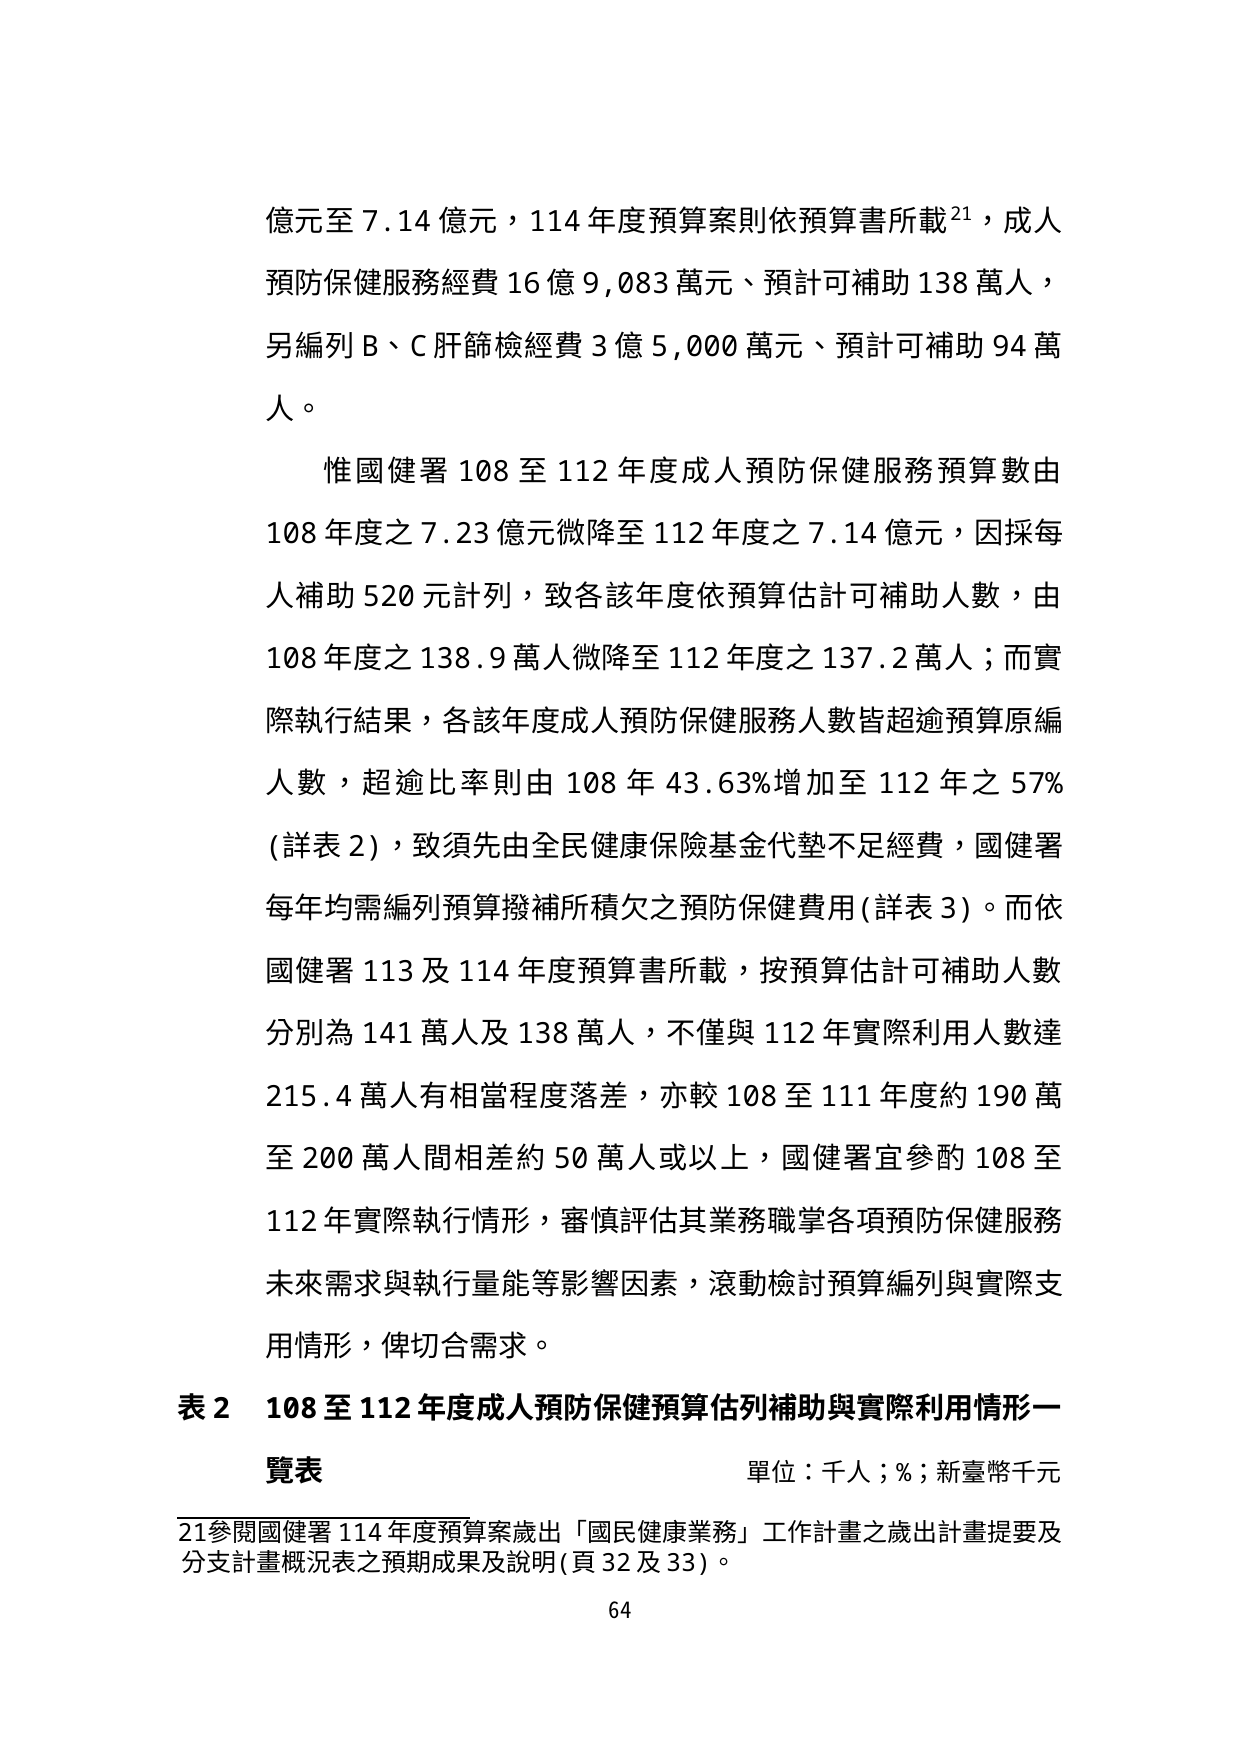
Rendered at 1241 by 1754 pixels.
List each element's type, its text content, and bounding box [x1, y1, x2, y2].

text 惟國健署108至112年度成人預防保健服務預算數由108年度之7.23億元微降至112年度之7.14億元，因採每人補助520元計列，致各該年度依預算估計可補助人數，由108年度之138.9萬人微降至112年度之137.2萬人；而實際執行結果，各該年度成人預防保健服務人數皆超逾預算原編人數，超逾比率則由108年43.63%增加至112年之57% (詳表2)，致須先由全民健康保險基金代墊不足經費，國健署每年均需編列預算撥補所積欠之預防保健費用(詳表3)。而依國健署113及114年度預算書所載，按預算估計可補助人數分別為141萬人及138萬人，不僅與112年實際利用人數達215.4萬人有相當程度落差，亦較108至111年度約190萬至200萬人間相差約50萬人或以上，國健署宜參酌108至112年實際執行情形，審慎評估其業務職掌各項預防保健服務未來需求與執行量能等影響因素，滾動檢討預算編列與實際支用情形，俾切合需求。 [265, 427, 1063, 1365]
text 表2 108至112年度成人預防保健預算估列補助與實際利用情形一覽表 單位：千人；%；新臺幣千元 [177, 1365, 1063, 1490]
text 億元至7.14億元，114年度預算案則依預算書所載，成人預防保健服務經費16億9,083萬元、預計可補助138萬人，另編列B、C肝篩檢經費3億5,000萬元、預計可補助94萬人。 [265, 177, 1063, 427]
text 參閱國健署114年度預算案歲出「國民健康業務」工作計畫之歲出計畫提要及分支計畫概況表之預期成果及說明(頁32及33)。 [177, 1518, 1063, 1577]
